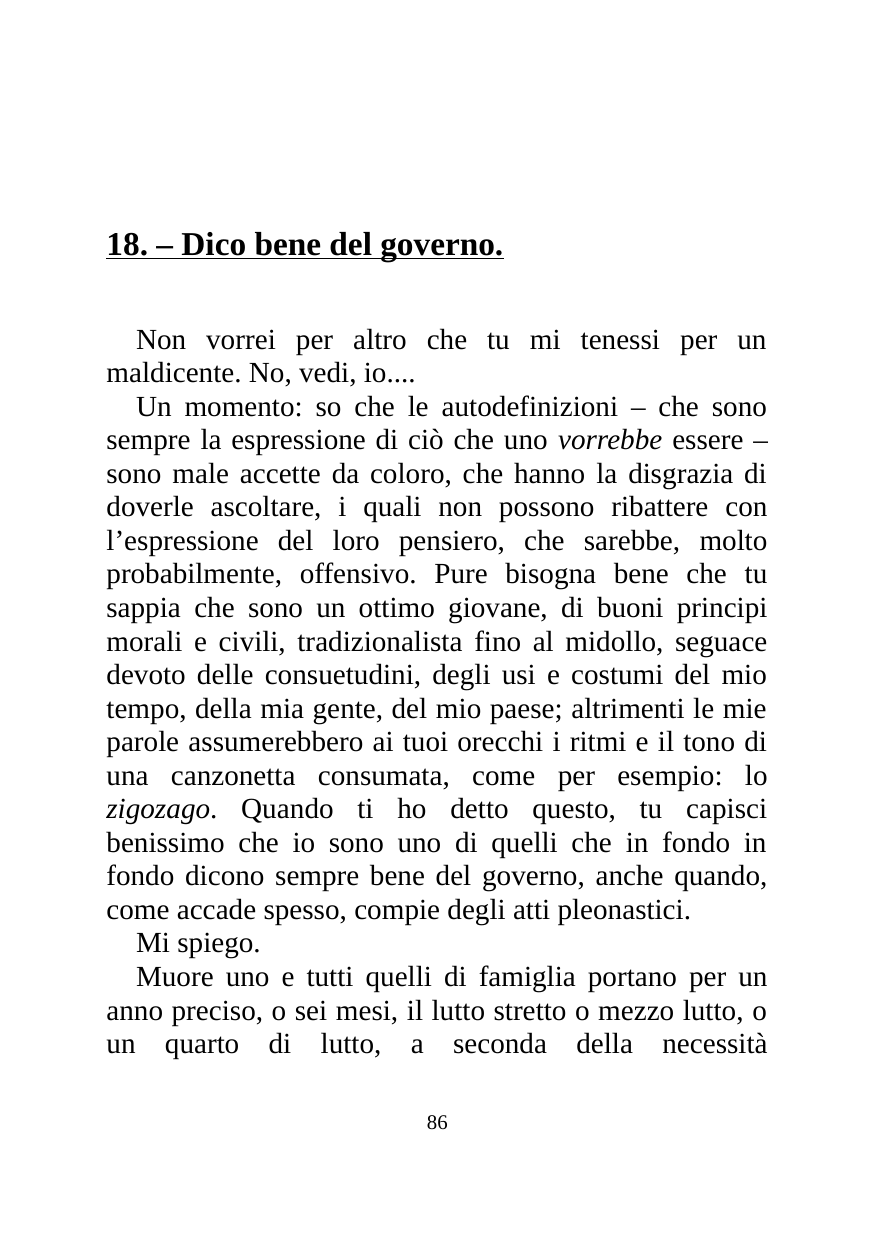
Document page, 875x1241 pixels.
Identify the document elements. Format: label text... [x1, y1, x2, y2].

text Non vorrei per altro che tu mi tenessi per un maldicente. No, vedi, io.... [106, 322, 768, 389]
subtitle 18. – Dico bene del governo. [106, 224, 768, 263]
text Muore uno e tutti quelli di famiglia portano per un anno preciso, o sei mesi, il lutto stretto o mezzo lutto, o un quarto di lutto, a seconda della necessità [106, 959, 768, 1060]
text Mi spiego. [106, 926, 768, 959]
text Un momento: so che le autodefinizioni – che sono sempre la espressione di ciò che uno vorrebbe essere – sono male accette da coloro, che hanno la disgrazia di doverle ascoltare, i quali non possono ribattere con l’espressione del loro pensiero, che sarebbe, molto probabilmente, offensivo. Pure bisogna bene che tu sappia che sono un ottimo giovane, di buoni principi morali e civili, tradizionalista fino al midollo, seguace devoto delle consuetudini, degli usi e costumi del mio tempo, della mia gente, del mio paese; altrimenti le mie parole assumerebbero ai tuoi orecchi i ritmi e il tono di una canzonetta consumata, come per esempio: lo zigozago. Quando ti ho detto questo, tu capisci benissimo che io sono uno di quelli che in fondo in fondo dicono sempre bene del governo, anche quando, come accade spesso, compie degli atti pleonastici. [106, 389, 768, 926]
